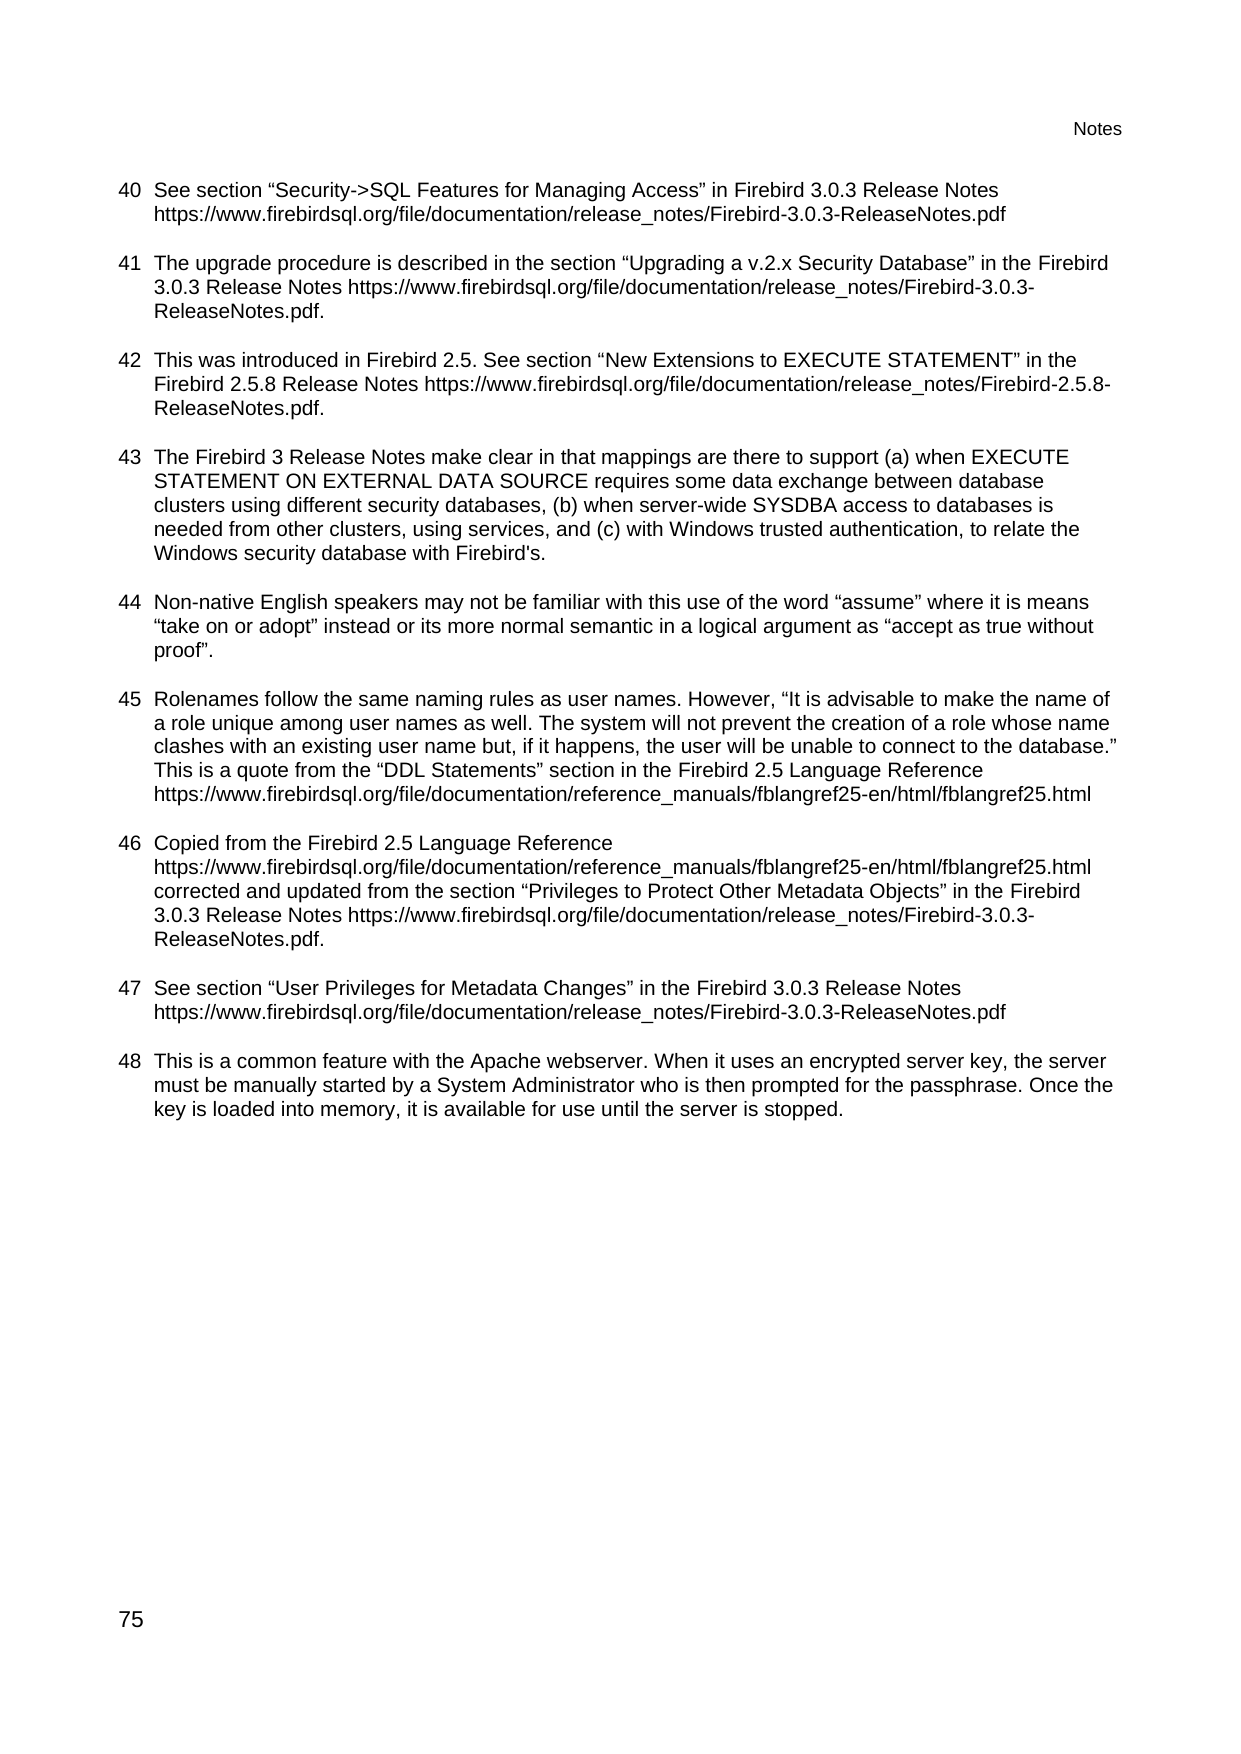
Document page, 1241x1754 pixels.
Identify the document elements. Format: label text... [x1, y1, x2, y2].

list The Firebird 3 Release Notes make clear in that mappings are there to support (a) when EXECUTE STATEMENT ON EXTERNAL DATA SOURCE requires some data exchange between database clusters using different security databases, (b) when server-wide SYSDBA access to databases is needed from other clusters, using services, and (c) with Windows trusted authentication, to relate the Windows security database with Firebird's. [118, 445, 1122, 564]
list This was introduced in Firebird 2.5. See section “New Extensions to EXECUTE STATEMENT” in the Firebird 2.5.8 Release Notes https://www.firebirdsql.org/file/documentation/release_notes/Firebird-2.5.8-ReleaseNotes.pdf. [118, 348, 1122, 420]
text The upgrade procedure is described in the section “Upgrading a v.2.x Security Database” in the Firebird 3.0.3 Release Notes https://www.firebirdsql.org/file/documentation/release_notes/Firebird-3.0.3-ReleaseNotes.pdf. [118, 251, 1122, 323]
text Rolenames follow the same naming rules as user names. However, “It is advisable to make the name of a role unique among user names as well. The system will not prevent the creation of a role whose name clashes with an existing user name but, if it happens, the user will be unable to connect to the database.” This is a quote from the “DDL Statements” section in the Firebird 2.5 Language Reference https://www.firebirdsql.org/file/documentation/reference_manuals/fblangref25-en/html/fblangref25.html [118, 686, 1122, 806]
text See section “User Privileges for Metadata Changes” in the Firebird 3.0.3 Release Notes https://www.firebirdsql.org/file/documentation/release_notes/Firebird-3.0.3-ReleaseNotes.pdf [118, 976, 1122, 1024]
text Copied from the Firebird 2.5 Language Reference https://www.firebirdsql.org/file/documentation/reference_manuals/fblangref25-en/html/fblangref25.html corrected and updated from the section “Privileges to Protect Other Metadata Objects” in the Firebird 3.0.3 Release Notes https://www.firebirdsql.org/file/documentation/release_notes/Firebird-3.0.3-ReleaseNotes.pdf. [118, 831, 1122, 951]
text This is a common feature with the Apache webserver. When it uses an encrypted server key, the server must be manually started by a System Administrator who is then prompted for the passphrase. Once the key is loaded into memory, it is available for use until the server is stopped. [118, 1049, 1122, 1121]
text Non-native English speakers may not be familiar with this use of the word “assume” where it is means “take on or adopt” instead or its more normal semantic in a logical argument as “accept as true without proof”. [118, 589, 1122, 661]
text See section “Security->SQL Features for Managing Access” in Firebird 3.0.3 Release Notes https://www.firebirdsql.org/file/documentation/release_notes/Firebird-3.0.3-ReleaseNotes.pdf [118, 178, 1122, 226]
